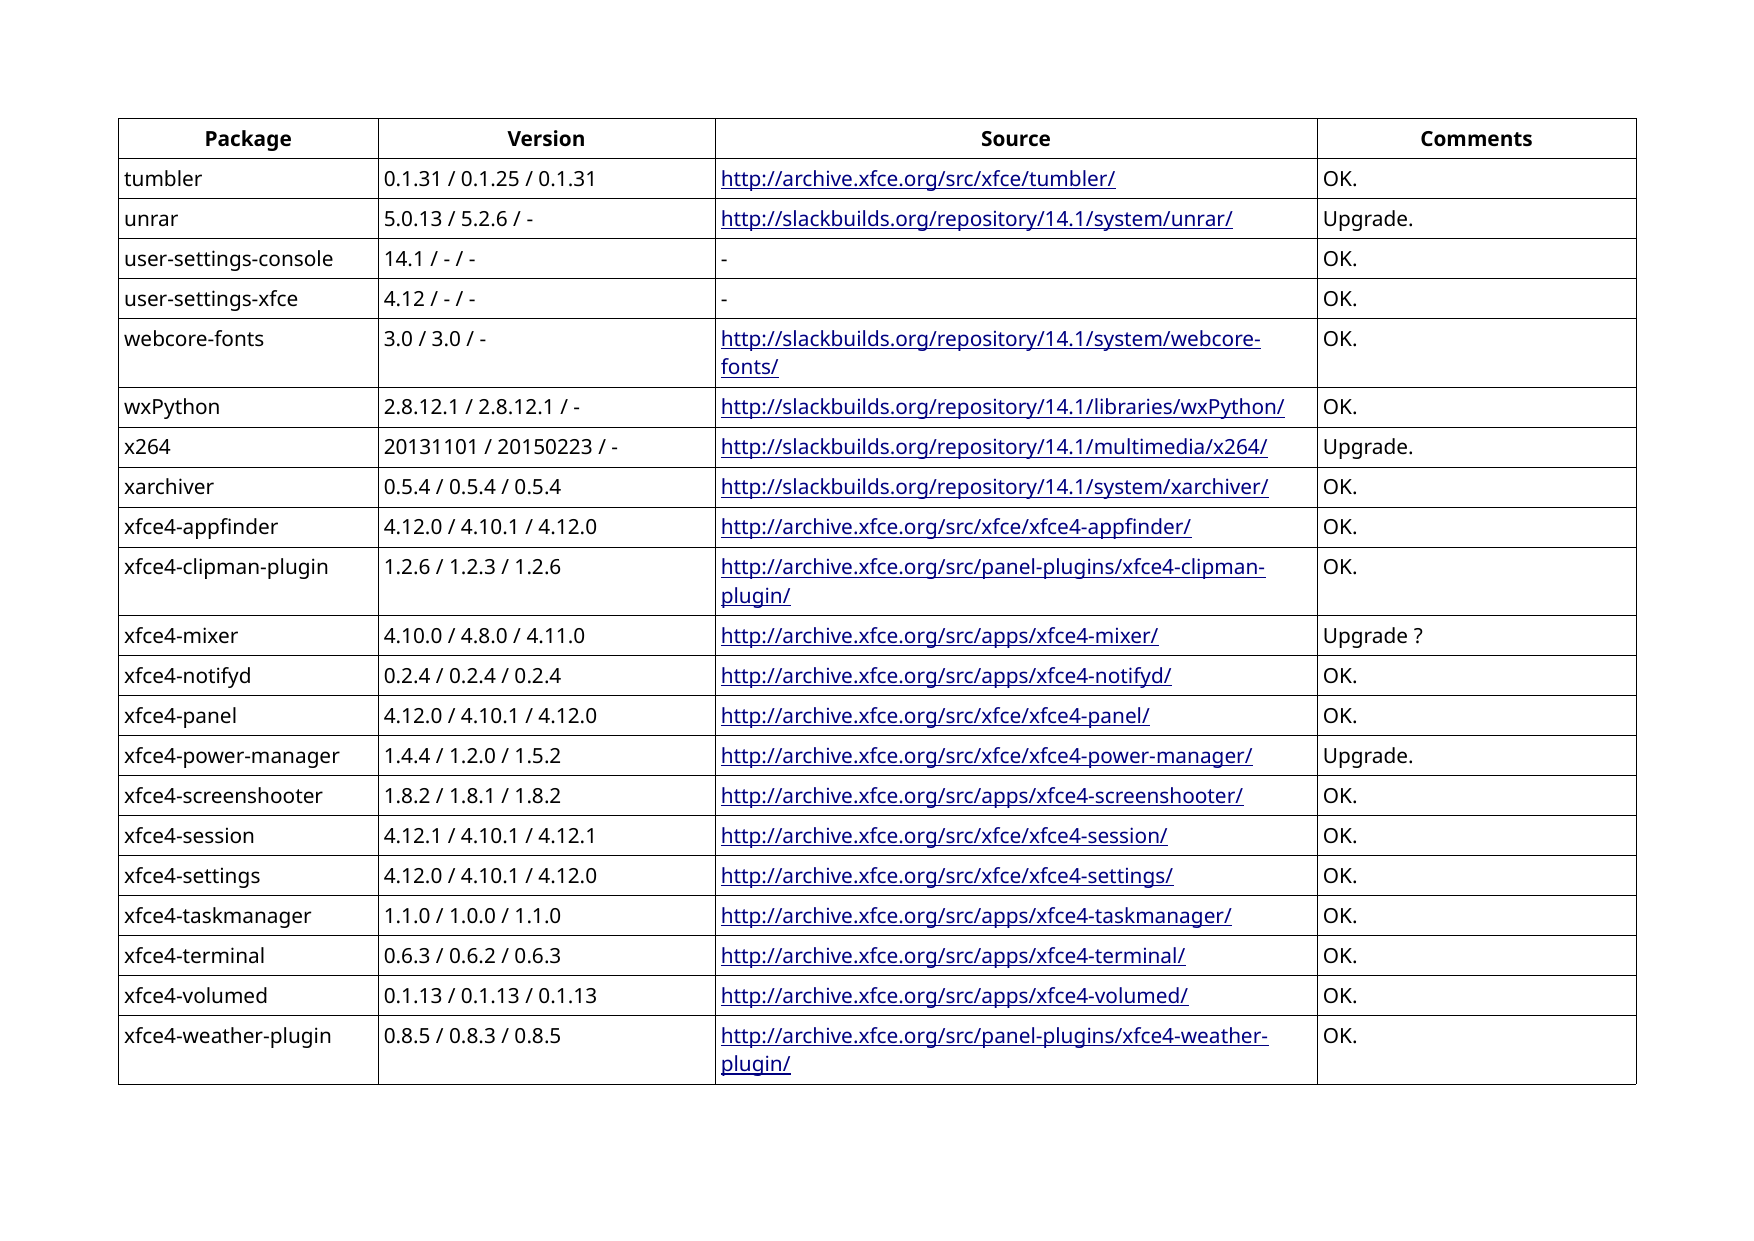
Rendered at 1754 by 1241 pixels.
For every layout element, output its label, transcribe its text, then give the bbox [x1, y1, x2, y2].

table_cell http://archive.xfce.org/src/apps/xfce4-terminal/ [716, 936, 1317, 975]
table_cell http://slackbuilds.org/repository/14.1/system/webcore-fonts/ [716, 319, 1317, 387]
table_cell OK. [1318, 856, 1636, 895]
table_cell 20131101 / 20150223 / - [379, 428, 715, 467]
table_cell 4.12.0 / 4.10.1 / 4.12.0 [379, 508, 715, 547]
table_cell OK. [1318, 776, 1636, 815]
table_cell Upgrade. [1318, 736, 1636, 775]
table_cell xfce4-volumed [119, 976, 378, 1015]
table_cell xfce4-taskmanager [119, 896, 378, 935]
table_cell http://archive.xfce.org/src/xfce/tumbler/ [716, 159, 1317, 198]
table_cell OK. [1318, 1016, 1636, 1083]
table_cell OK. [1318, 976, 1636, 1015]
table_cell xfce4-notifyd [119, 656, 378, 695]
table_cell 0.1.31 / 0.1.25 / 0.1.31 [379, 159, 715, 198]
table_cell 0.2.4 / 0.2.4 / 0.2.4 [379, 656, 715, 695]
table_cell Upgrade. [1318, 428, 1636, 467]
table_cell http://archive.xfce.org/src/xfce/xfce4-settings/ [716, 856, 1317, 895]
table_cell 5.0.13 / 5.2.6 / - [379, 199, 715, 238]
table_cell xfce4-appfinder [119, 508, 378, 547]
table_cell OK. [1318, 239, 1636, 278]
table_cell tumbler [119, 159, 378, 198]
table_cell xfce4-screenshooter [119, 776, 378, 815]
table_header Comments [1318, 119, 1636, 158]
table_cell OK. [1318, 936, 1636, 975]
table_cell 0.1.13 / 0.1.13 / 0.1.13 [379, 976, 715, 1015]
table_cell 0.8.5 / 0.8.3 / 0.8.5 [379, 1016, 715, 1083]
table_cell xfce4-mixer [119, 616, 378, 655]
table_cell http://archive.xfce.org/src/xfce/xfce4-session/ [716, 816, 1317, 855]
table_cell OK. [1318, 508, 1636, 547]
table_cell xfce4-power-manager [119, 736, 378, 775]
table_cell OK. [1318, 696, 1636, 735]
table_cell 1.1.0 / 1.0.0 / 1.1.0 [379, 896, 715, 935]
table_cell http://slackbuilds.org/repository/14.1/system/xarchiver/ [716, 468, 1317, 507]
table_cell http://slackbuilds.org/repository/14.1/system/unrar/ [716, 199, 1317, 238]
table_cell webcore-fonts [119, 319, 378, 387]
table_cell 4.12.0 / 4.10.1 / 4.12.0 [379, 856, 715, 895]
table_cell OK. [1318, 896, 1636, 935]
table_cell xfce4-settings [119, 856, 378, 895]
table_cell user-settings-console [119, 239, 378, 278]
table_cell Upgrade. [1318, 199, 1636, 238]
table_cell OK. [1318, 548, 1636, 615]
table_cell http://slackbuilds.org/repository/14.1/multimedia/x264/ [716, 428, 1317, 467]
table_cell - [716, 239, 1317, 278]
table_cell 4.12 / - / - [379, 279, 715, 318]
table_cell http://archive.xfce.org/src/apps/xfce4-screenshooter/ [716, 776, 1317, 815]
table_cell 0.5.4 / 0.5.4 / 0.5.4 [379, 468, 715, 507]
table_cell OK. [1318, 279, 1636, 318]
table_cell http://archive.xfce.org/src/apps/xfce4-taskmanager/ [716, 896, 1317, 935]
table_header Version [379, 119, 715, 158]
table_cell 1.4.4 / 1.2.0 / 1.5.2 [379, 736, 715, 775]
table_cell 0.6.3 / 0.6.2 / 0.6.3 [379, 936, 715, 975]
table_cell 2.8.12.1 / 2.8.12.1 / - [379, 388, 715, 427]
table_cell 1.2.6 / 1.2.3 / 1.2.6 [379, 548, 715, 615]
table_header Package [119, 119, 378, 158]
table_cell 4.12.0 / 4.10.1 / 4.12.0 [379, 696, 715, 735]
table_cell OK. [1318, 159, 1636, 198]
table_cell xarchiver [119, 468, 378, 507]
table_cell http://slackbuilds.org/repository/14.1/libraries/wxPython/ [716, 388, 1317, 427]
table_cell 14.1 / - / - [379, 239, 715, 278]
table_cell 3.0 / 3.0 / - [379, 319, 715, 387]
table_cell 1.8.2 / 1.8.1 / 1.8.2 [379, 776, 715, 815]
table_cell OK. [1318, 388, 1636, 427]
table_cell OK. [1318, 319, 1636, 387]
table_cell http://archive.xfce.org/src/xfce/xfce4-panel/ [716, 696, 1317, 735]
table_cell Upgrade ? [1318, 616, 1636, 655]
table_cell http://archive.xfce.org/src/panel-plugins/xfce4-clipman-plugin/ [716, 548, 1317, 615]
table_header Source [716, 119, 1317, 158]
table_cell http://archive.xfce.org/src/apps/xfce4-volumed/ [716, 976, 1317, 1015]
table_cell x264 [119, 428, 378, 467]
table_cell OK. [1318, 656, 1636, 695]
table_cell xfce4-panel [119, 696, 378, 735]
table_cell http://archive.xfce.org/src/panel-plugins/xfce4-weather-plugin/ [716, 1016, 1317, 1083]
table_cell http://archive.xfce.org/src/xfce/xfce4-appfinder/ [716, 508, 1317, 547]
table_cell xfce4-weather-plugin [119, 1016, 378, 1083]
table_cell OK. [1318, 816, 1636, 855]
table_cell 4.10.0 / 4.8.0 / 4.11.0 [379, 616, 715, 655]
table_cell http://archive.xfce.org/src/xfce/xfce4-power-manager/ [716, 736, 1317, 775]
table_cell xfce4-clipman-plugin [119, 548, 378, 615]
table_cell user-settings-xfce [119, 279, 378, 318]
table_cell - [716, 279, 1317, 318]
table_cell xfce4-terminal [119, 936, 378, 975]
table_cell OK. [1318, 468, 1636, 507]
table_cell http://archive.xfce.org/src/apps/xfce4-notifyd/ [716, 656, 1317, 695]
table_cell 4.12.1 / 4.10.1 / 4.12.1 [379, 816, 715, 855]
table_cell wxPython [119, 388, 378, 427]
table_cell unrar [119, 199, 378, 238]
table_cell xfce4-session [119, 816, 378, 855]
table_cell http://archive.xfce.org/src/apps/xfce4-mixer/ [716, 616, 1317, 655]
